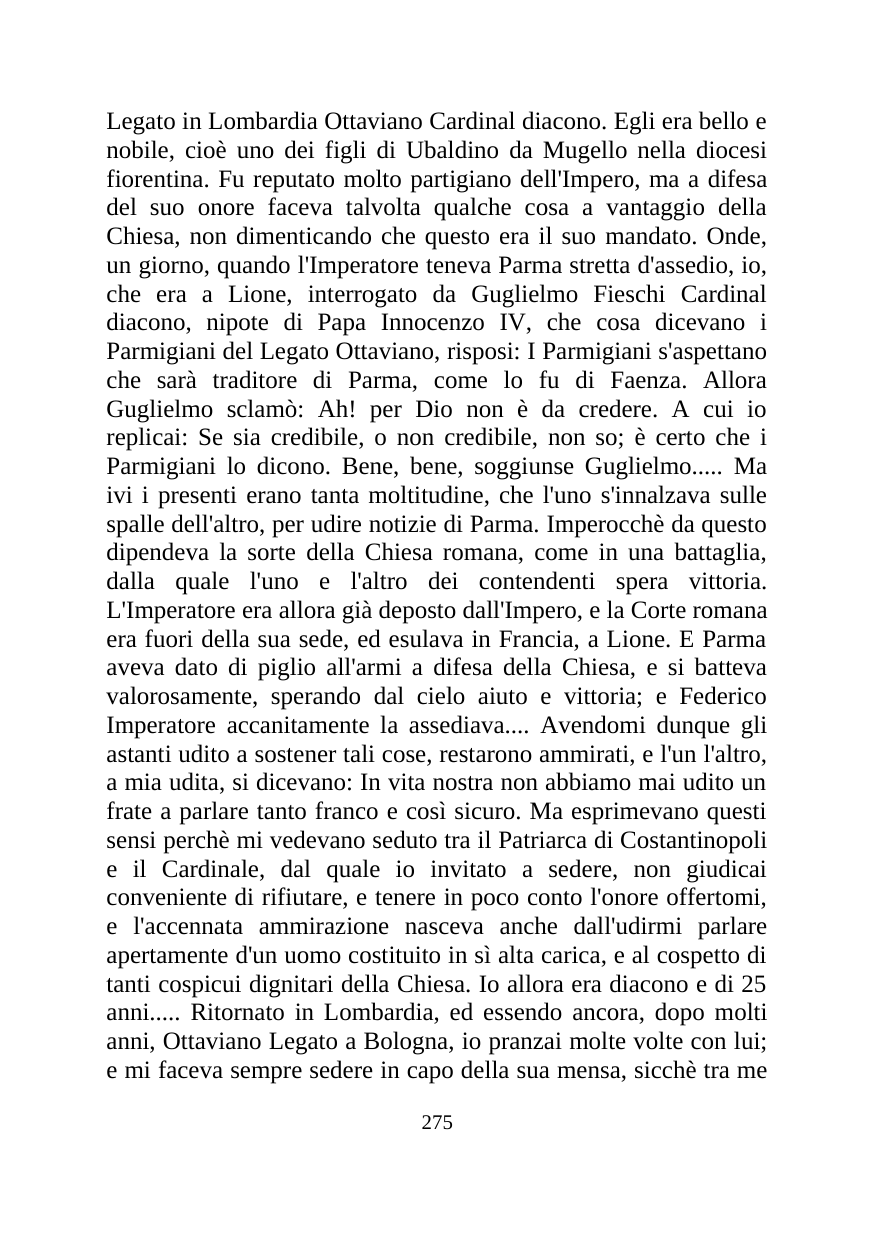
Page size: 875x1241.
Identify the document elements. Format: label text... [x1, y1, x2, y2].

text Legato in Lombardia Ottaviano Cardinal diacono. Egli era bello e nobile, cioè uno dei figli di Ubaldino da Mugello nella diocesi fiorentina. Fu reputato molto partigiano dell'Impero, ma a difesa del suo onore faceva talvolta qualche cosa a vantaggio della Chiesa, non dimenticando che questo era il suo mandato. Onde, un giorno, quando l'Imperatore teneva Parma stretta d'assedio, io, che era a Lione, interrogato da Guglielmo Fieschi Cardinal diacono, nipote di Papa Innocenzo IV, che cosa dicevano i Parmigiani del Legato Ottaviano, risposi: I Parmigiani s'aspettano che sarà traditore di Parma, come lo fu di Faenza. Allora Guglielmo sclamò: Ah! per Dio non è da credere. A cui io replicai: Se sia credibile, o non credibile, non so; è certo che i Parmigiani lo dicono. Bene, bene, soggiunse Guglielmo..... Ma ivi i presenti erano tanta moltitudine, che l'uno s'innalzava sulle spalle dell'altro, per udire notizie di Parma. Imperocchè da questo dipendeva la sorte della Chiesa romana, come in una battaglia, dalla quale l'uno e l'altro dei contendenti spera vittoria. L'Imperatore era allora già deposto dall'Impero, e la Corte romana era fuori della sua sede, ed esulava in Francia, a Lione. E Parma aveva dato di piglio all'armi a difesa della Chiesa, e si batteva valorosamente, sperando dal cielo aiuto e vittoria; e Federico Imperatore accanitamente la assediava.... Avendomi dunque gli astanti udito a sostener tali cose, restarono ammirati, e l'un l'altro, a mia udita, si dicevano: In vita nostra non abbiamo mai udito un frate a parlare tanto franco e così sicuro. Ma esprimevano questi sensi perchè mi vedevano seduto tra il Patriarca di Costantinopoli e il Cardinale, dal quale io invitato a sedere, non giudicai conveniente di rifiutare, e tenere in poco conto l'onore offertomi, e l'accennata ammirazione nasceva anche dall'udirmi parlare apertamente d'un uomo costituito in sì alta carica, e al cospetto di tanti cospicui dignitari della Chiesa. Io allora era diacono e di 25 anni..... Ritornato in Lombardia, ed essendo ancora, dopo molti anni, Ottaviano Legato a Bologna, io pranzai molte volte con lui; e mi faceva sempre sedere in capo della sua mensa, sicchè tra me [106, 106, 768, 1084]
